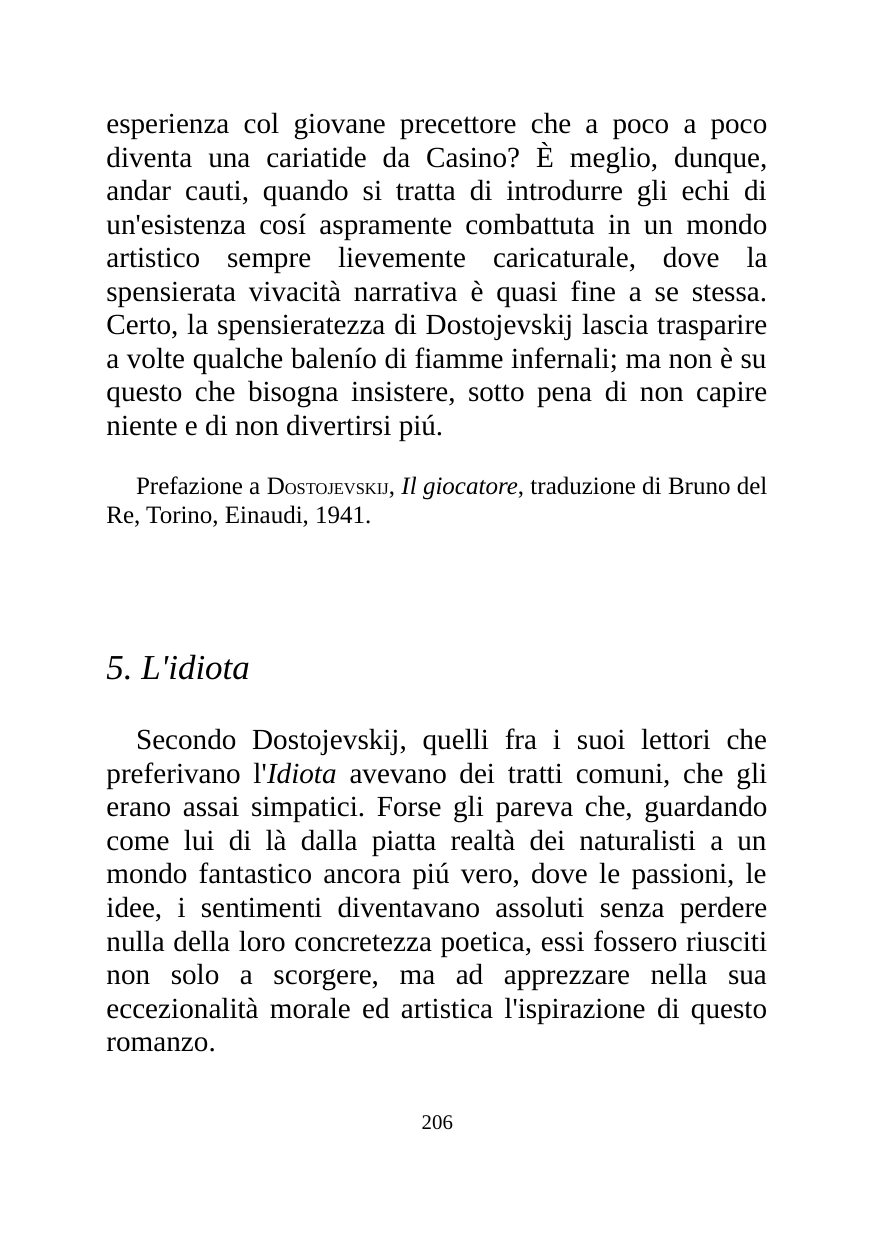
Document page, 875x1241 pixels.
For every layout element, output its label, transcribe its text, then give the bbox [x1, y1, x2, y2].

text Secondo Dostojevskij, quelli fra i suoi lettori che preferivano l'Idiota avevano dei tratti comuni, che gli erano assai simpatici. Forse gli pareva che, guardando come lui di là dalla piatta realtà dei naturalisti a un mondo fantastico ancora piú vero, dove le passioni, le idee, i sentimenti diventavano assoluti senza perdere nulla della loro concretezza poetica, essi fossero riusciti non solo a scorgere, ma ad apprezzare nella sua eccezionalità morale ed artistica l'ispirazione di questo romanzo. [106, 722, 768, 1058]
text Prefazione a Dostojevskij, Il giocatore, traduzione di Bruno del Re, Torino, Einaudi, 1941. [106, 471, 768, 529]
text esperienza col giovane precettore che a poco a poco diventa una cariatide da Casino? È meglio, dunque, andar cauti, quando si tratta di introdurre gli echi di un'esistenza cosí aspramente combattuta in un mondo artistico sempre lievemente caricaturale, dove la spensierata vivacità narrativa è quasi fine a se stessa. Certo, la spensieratezza di Dostojevskij lascia trasparire a volte qualche balenío di fiamme infernali; ma non è su questo che bisogna insistere, sotto pena di non capire niente e di non divertirsi piú. [106, 106, 768, 442]
subtitle 5. L'idiota [106, 647, 768, 687]
